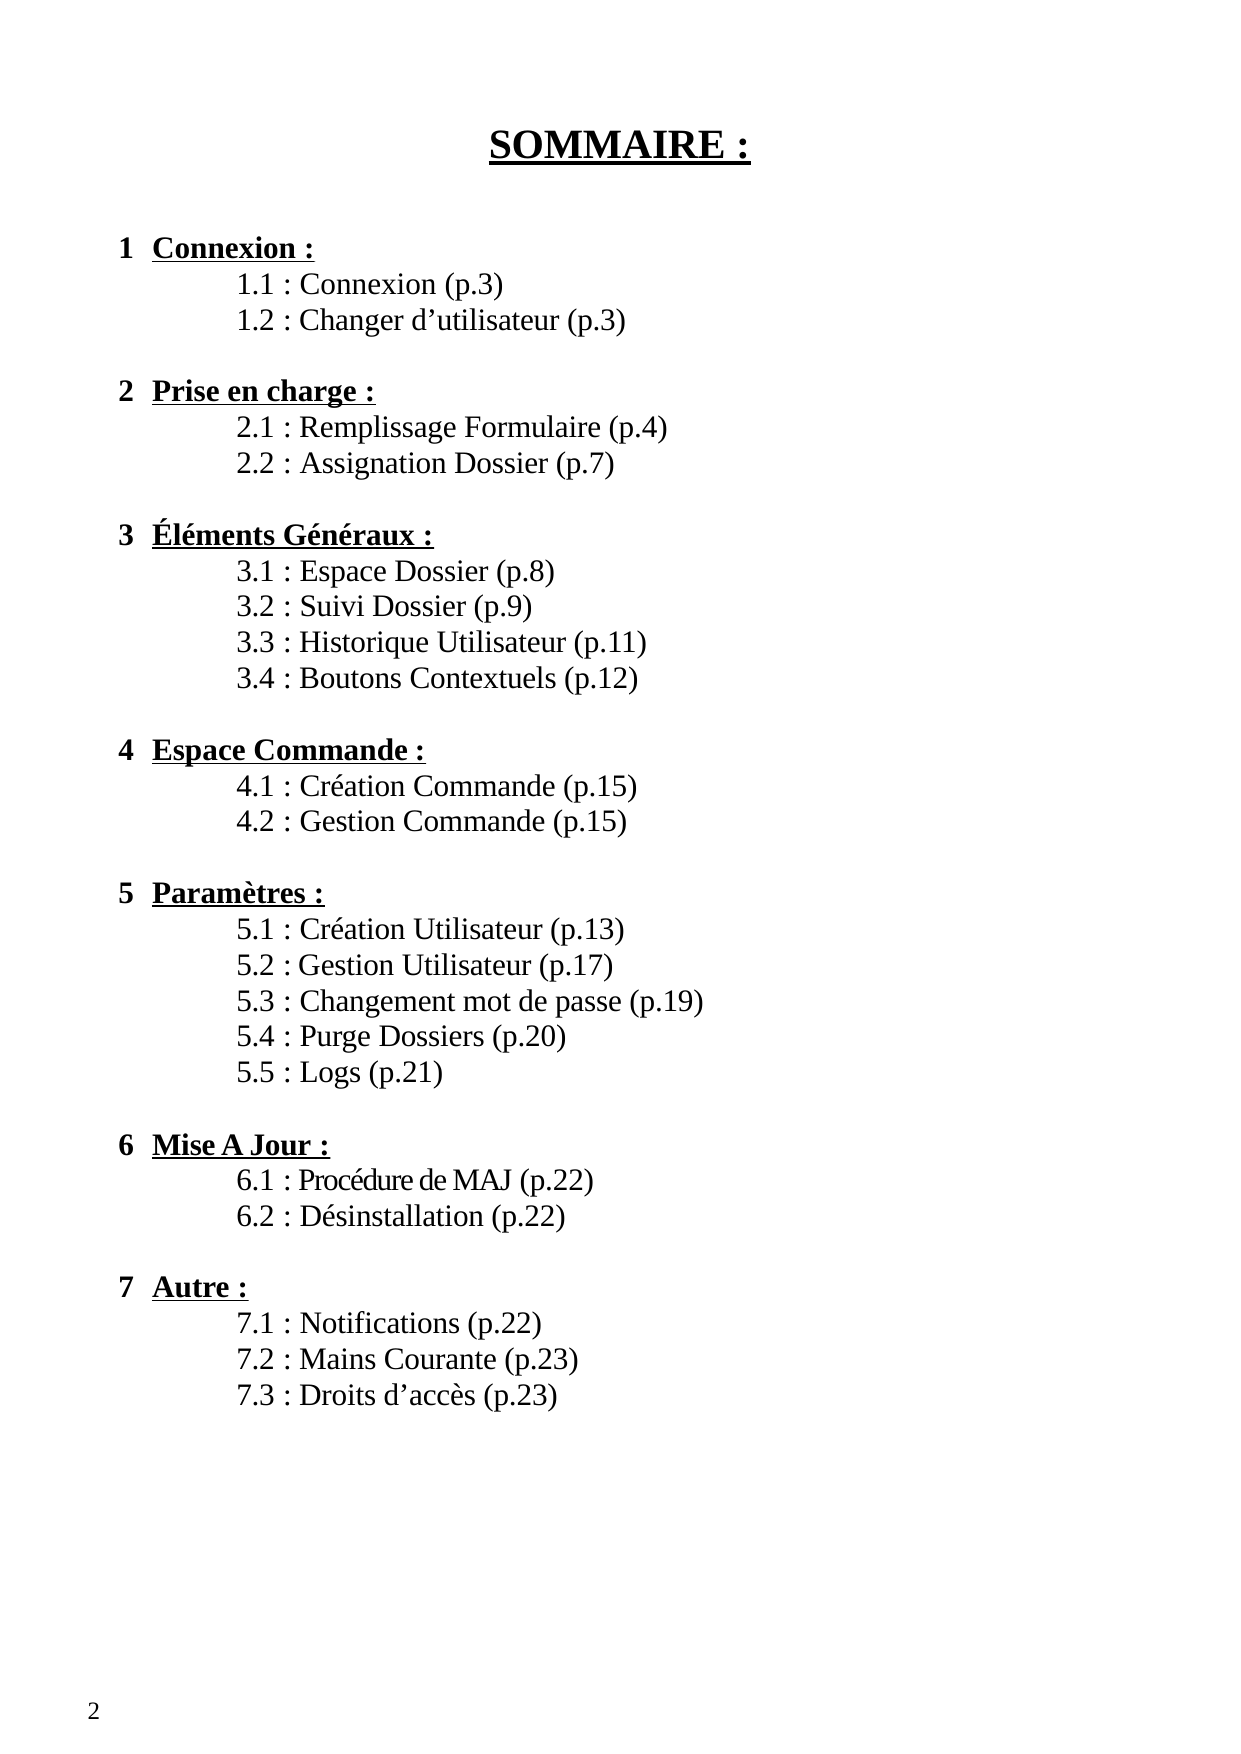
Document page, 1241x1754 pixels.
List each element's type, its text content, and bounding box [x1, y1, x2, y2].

list : Historique Utilisateur (p.11) [236, 624, 1151, 660]
list : Assignation Dossier (p.7) [236, 445, 1151, 481]
list : Création Commande (p.15) [236, 767, 1151, 803]
list : Procédure de MAJ (p.22) [236, 1162, 1151, 1197]
text SOMMAIRE : [488, 119, 751, 161]
list Prise en charge : [118, 373, 1151, 409]
list : Espace Dossier (p.8) [236, 552, 1151, 588]
list : Notifications (p.22) [236, 1305, 1151, 1341]
list : Connexion (p.3) [236, 265, 1151, 301]
list : Remplissage Formulaire (p.4) [236, 409, 1151, 445]
list : Droits d’accès (p.23) [236, 1377, 1151, 1412]
list : Changement mot de passe (p.19) [236, 982, 1151, 1018]
list Autre : [118, 1269, 1151, 1305]
list : Création Utilisateur (p.13) [236, 911, 1151, 946]
list : Changer d’utilisateur (p.3) [236, 301, 1151, 337]
list : Suivi Dossier (p.9) [236, 588, 1151, 624]
list : Gestion Utilisateur (p.17) [236, 947, 1151, 982]
list : Désinstallation (p.22) [236, 1197, 1151, 1233]
list Paramètres : [118, 875, 1151, 911]
list : Mains Courante (p.23) [236, 1341, 1151, 1377]
list : Purge Dossiers (p.20) [236, 1018, 1151, 1054]
list : Gestion Commande (p.15) [236, 803, 1151, 839]
list Mise A Jour : [118, 1126, 1151, 1162]
list Connexion : [118, 229, 1151, 265]
list : Logs (p.21) [236, 1054, 1151, 1090]
list Éléments Généraux : [118, 516, 1151, 552]
list Espace Commande : [118, 731, 1151, 767]
list : Boutons Contextuels (p.12) [236, 660, 1151, 696]
